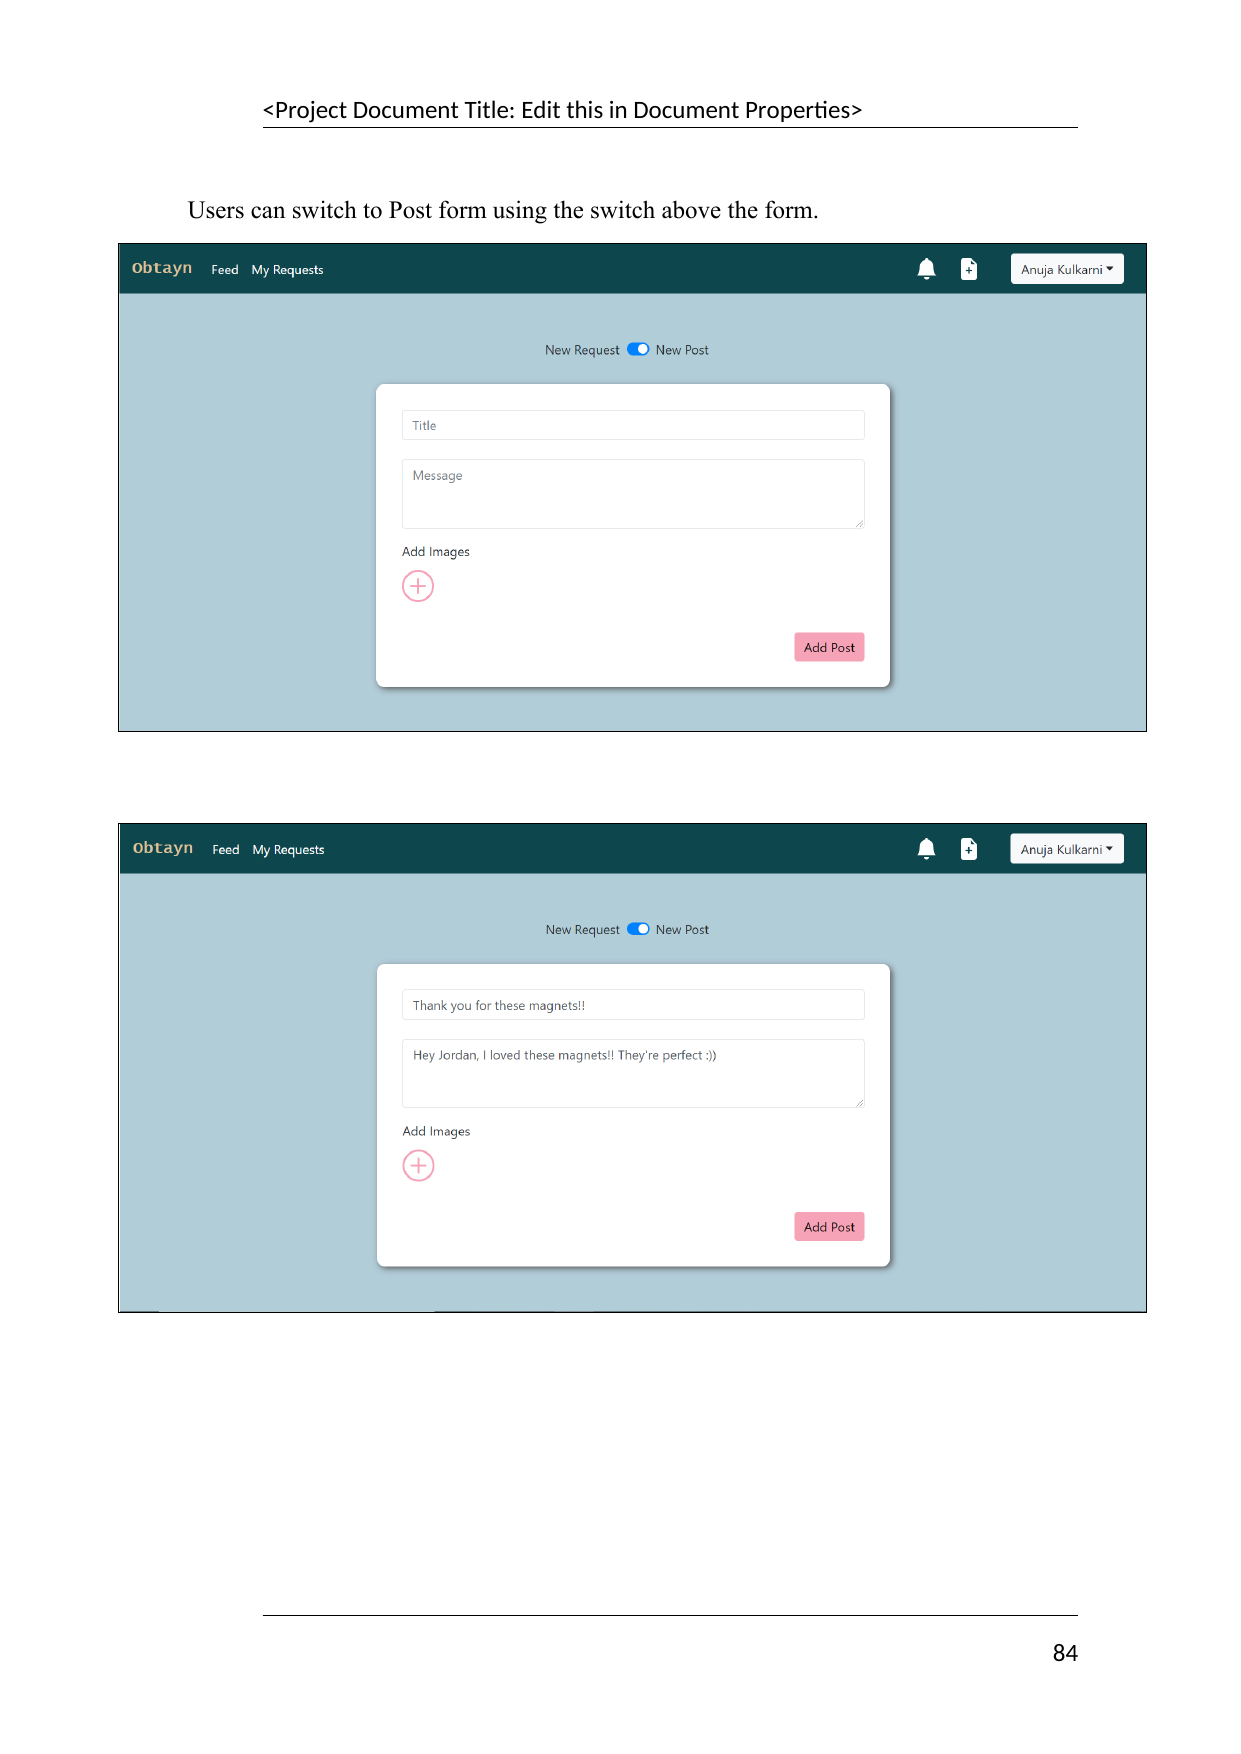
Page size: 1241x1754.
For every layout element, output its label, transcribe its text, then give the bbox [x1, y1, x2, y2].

picture [119, 244, 1146, 731]
picture [122, 825, 1144, 1312]
text Users can switch to Post form using the switch above the form. [187, 195, 1078, 224]
